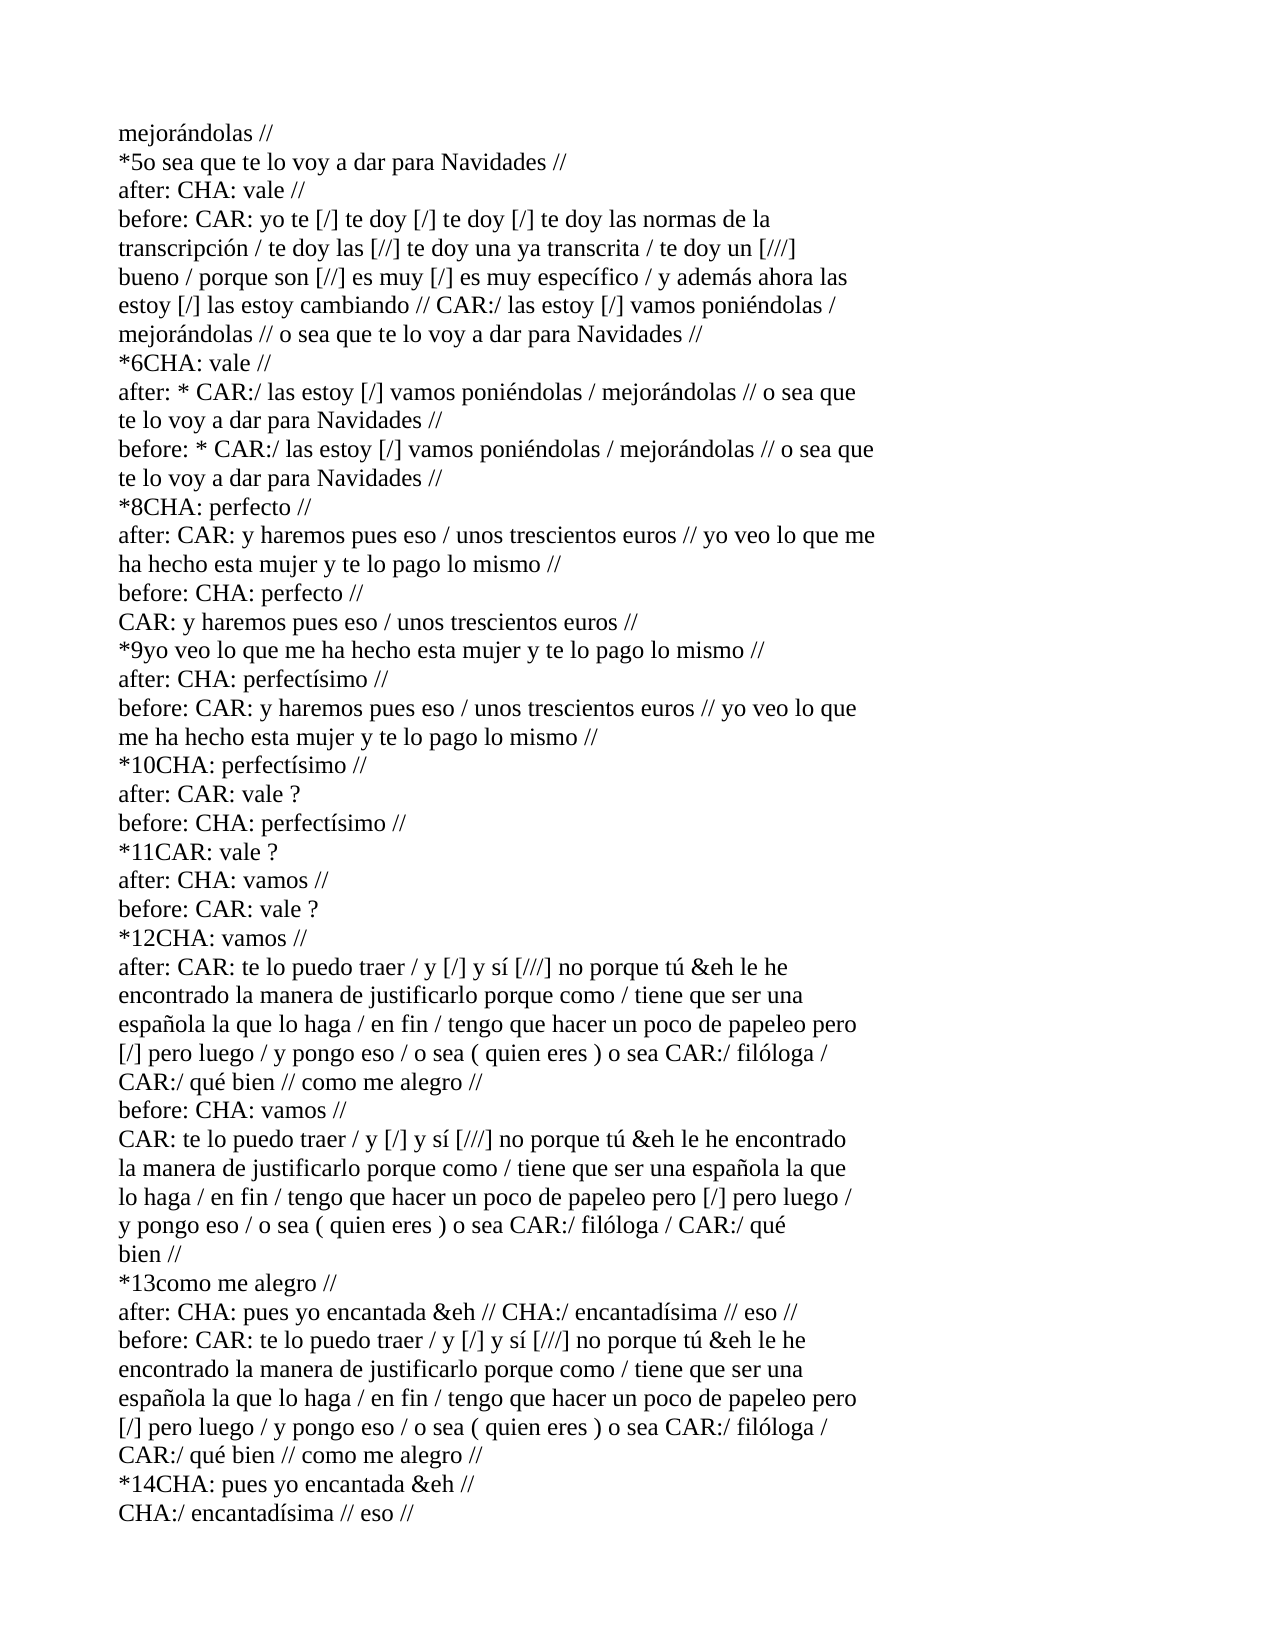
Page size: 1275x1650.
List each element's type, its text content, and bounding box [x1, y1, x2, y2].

text *11CAR: vale ? [118, 837, 1157, 866]
text after: CHA: vale // [118, 176, 1157, 204]
text after: CAR: te lo puedo traer / y [/] y sí [///] no porque tú &eh le he [118, 952, 1157, 981]
text *5o sea que te lo voy a dar para Navidades // [118, 147, 1157, 176]
text me ha hecho esta mujer y te lo pago lo mismo // [118, 722, 1157, 751]
text *12CHA: vamos // [118, 923, 1157, 952]
text after: CHA: vamos // [118, 866, 1157, 894]
text before: CAR: y haremos pues eso / unos trescientos euros // yo veo lo que [118, 693, 1157, 722]
text te lo voy a dar para Navidades // [118, 406, 1157, 434]
text *13como me alegro // [118, 1268, 1157, 1297]
text before: CAR: vale ? [118, 894, 1157, 923]
text after: CAR: y haremos pues eso / unos trescientos euros // yo veo lo que me [118, 521, 1157, 549]
text after: CAR: vale ? [118, 779, 1157, 808]
text te lo voy a dar para Navidades // [118, 463, 1157, 492]
text CAR:/ qué bien // como me alegro // [118, 1441, 1157, 1469]
text [/] pero luego / y pongo eso / o sea ( quien eres ) o sea CAR:/ filóloga / [118, 1038, 1157, 1067]
text after: * CAR:/ las estoy [/] vamos poniéndolas / mejorándolas // o sea que [118, 377, 1157, 406]
text before: CHA: perfectísimo // [118, 808, 1157, 837]
text CAR: te lo puedo traer / y [/] y sí [///] no porque tú &eh le he encontrado [118, 1124, 1157, 1153]
text *8CHA: perfecto // [118, 492, 1157, 521]
text la manera de justificarlo porque como / tiene que ser una española la que [118, 1153, 1157, 1182]
text ha hecho esta mujer y te lo pago lo mismo // [118, 549, 1157, 578]
text bueno / porque son [//] es muy [/] es muy específico / y además ahora las [118, 262, 1157, 291]
text [/] pero luego / y pongo eso / o sea ( quien eres ) o sea CAR:/ filóloga / [118, 1412, 1157, 1441]
text after: CHA: perfectísimo // [118, 664, 1157, 693]
text lo haga / en fin / tengo que hacer un poco de papeleo pero [/] pero luego / [118, 1182, 1157, 1211]
text before: * CAR:/ las estoy [/] vamos poniéndolas / mejorándolas // o sea que [118, 434, 1157, 463]
text bien // [118, 1239, 1157, 1268]
text *6CHA: vale // [118, 348, 1157, 377]
text transcripción / te doy las [//] te doy una ya transcrita / te doy un [///] [118, 233, 1157, 262]
text *14CHA: pues yo encantada &eh // [118, 1469, 1157, 1498]
text mejorándolas // o sea que te lo voy a dar para Navidades // [118, 319, 1157, 348]
text encontrado la manera de justificarlo porque como / tiene que ser una [118, 1354, 1157, 1383]
text española la que lo haga / en fin / tengo que hacer un poco de papeleo pero [118, 1009, 1157, 1038]
text before: CHA: perfecto // [118, 578, 1157, 607]
text encontrado la manera de justificarlo porque como / tiene que ser una [118, 981, 1157, 1009]
text *10CHA: perfectísimo // [118, 751, 1157, 779]
text y pongo eso / o sea ( quien eres ) o sea CAR:/ filóloga / CAR:/ qué [118, 1211, 1157, 1239]
text *9yo veo lo que me ha hecho esta mujer y te lo pago lo mismo // [118, 636, 1157, 664]
text before: CHA: vamos // [118, 1096, 1157, 1124]
text CAR:/ qué bien // como me alegro // [118, 1067, 1157, 1096]
text mejorándolas // [118, 118, 1157, 147]
text estoy [/] las estoy cambiando // CAR:/ las estoy [/] vamos poniéndolas / [118, 291, 1157, 319]
text before: CAR: yo te [/] te doy [/] te doy [/] te doy las normas de la [118, 204, 1157, 233]
text española la que lo haga / en fin / tengo que hacer un poco de papeleo pero [118, 1383, 1157, 1412]
text CAR: y haremos pues eso / unos trescientos euros // [118, 607, 1157, 636]
text after: CHA: pues yo encantada &eh // CHA:/ encantadísima // eso // [118, 1297, 1157, 1326]
text before: CAR: te lo puedo traer / y [/] y sí [///] no porque tú &eh le he [118, 1326, 1157, 1354]
text CHA:/ encantadísima // eso // [118, 1498, 1157, 1527]
